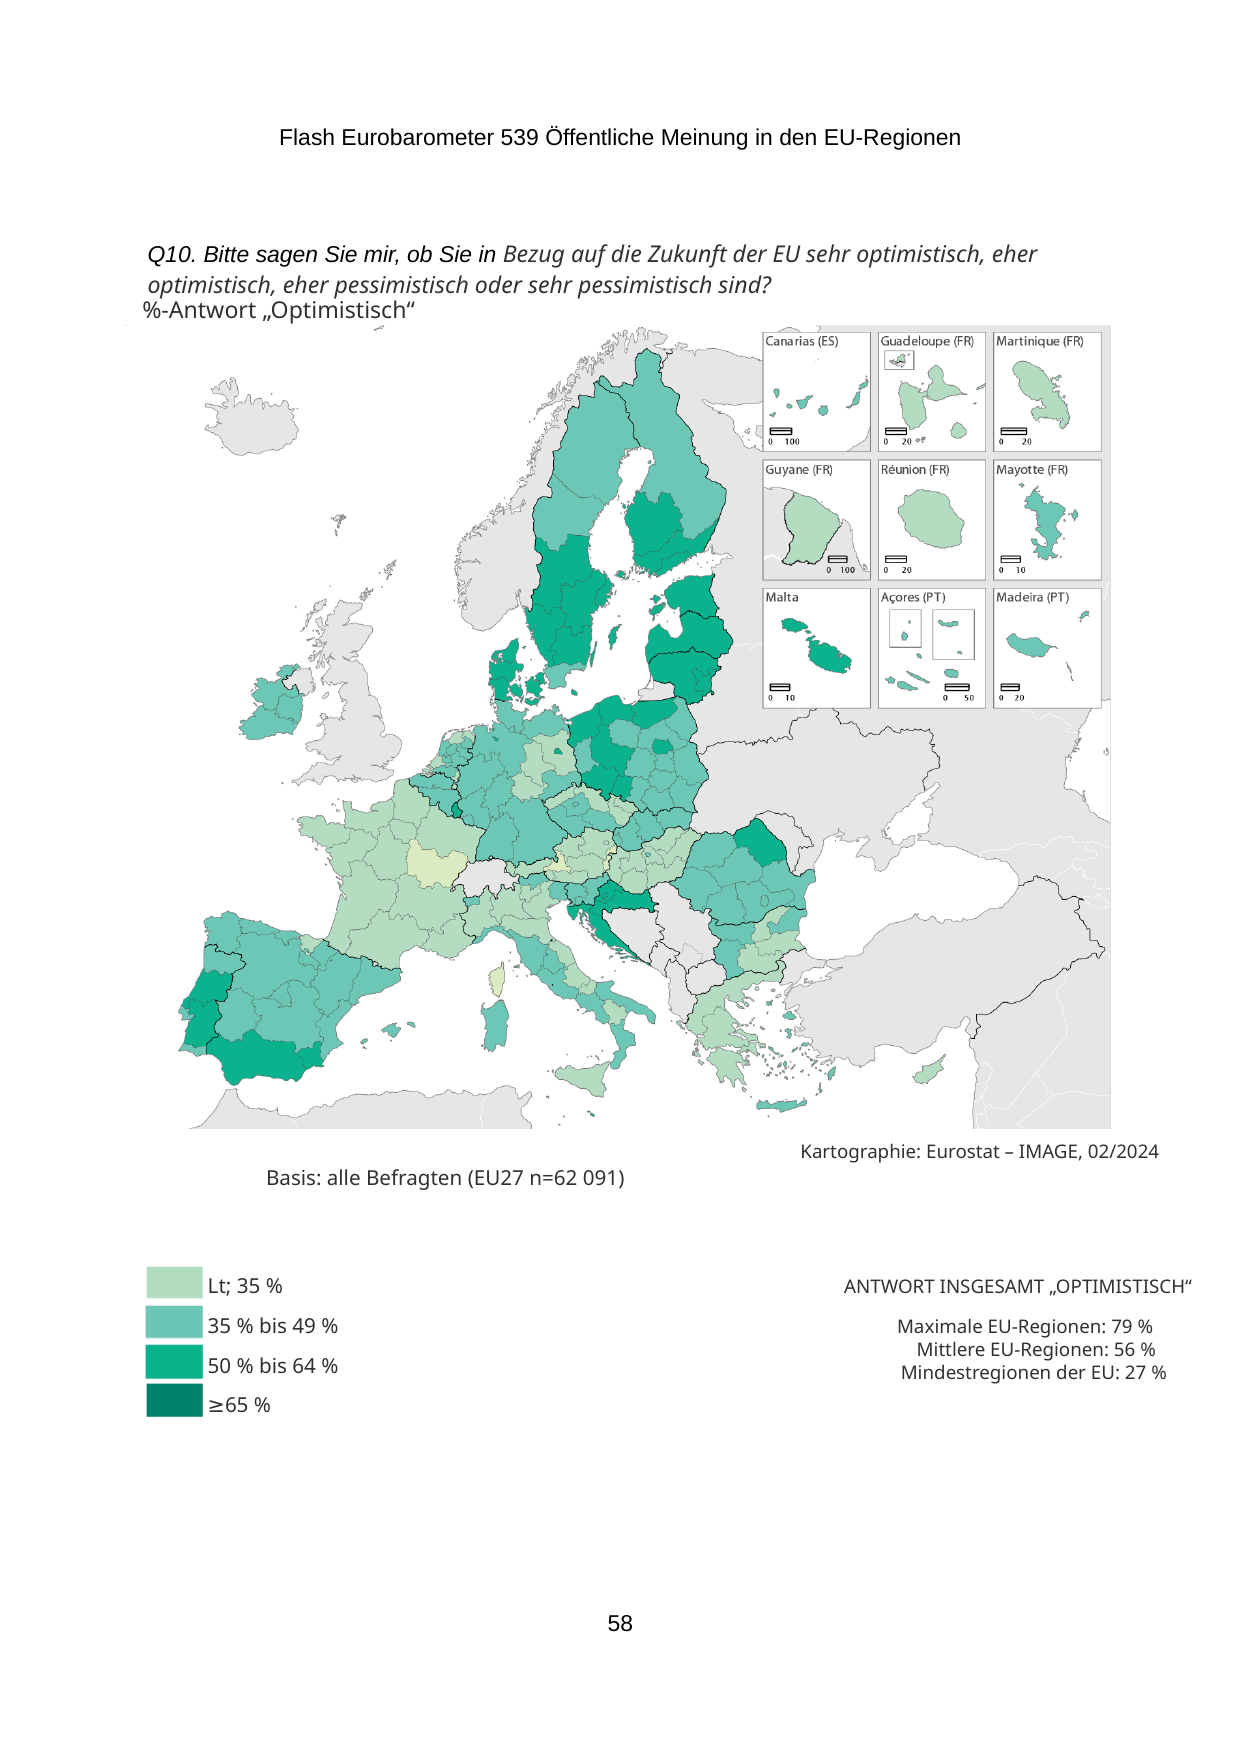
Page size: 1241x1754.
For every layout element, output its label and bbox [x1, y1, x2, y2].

picture [146, 1345, 202, 1378]
picture [146, 1306, 202, 1339]
picture [117, 321, 1118, 1129]
picture [147, 1384, 202, 1416]
picture [147, 1267, 202, 1299]
